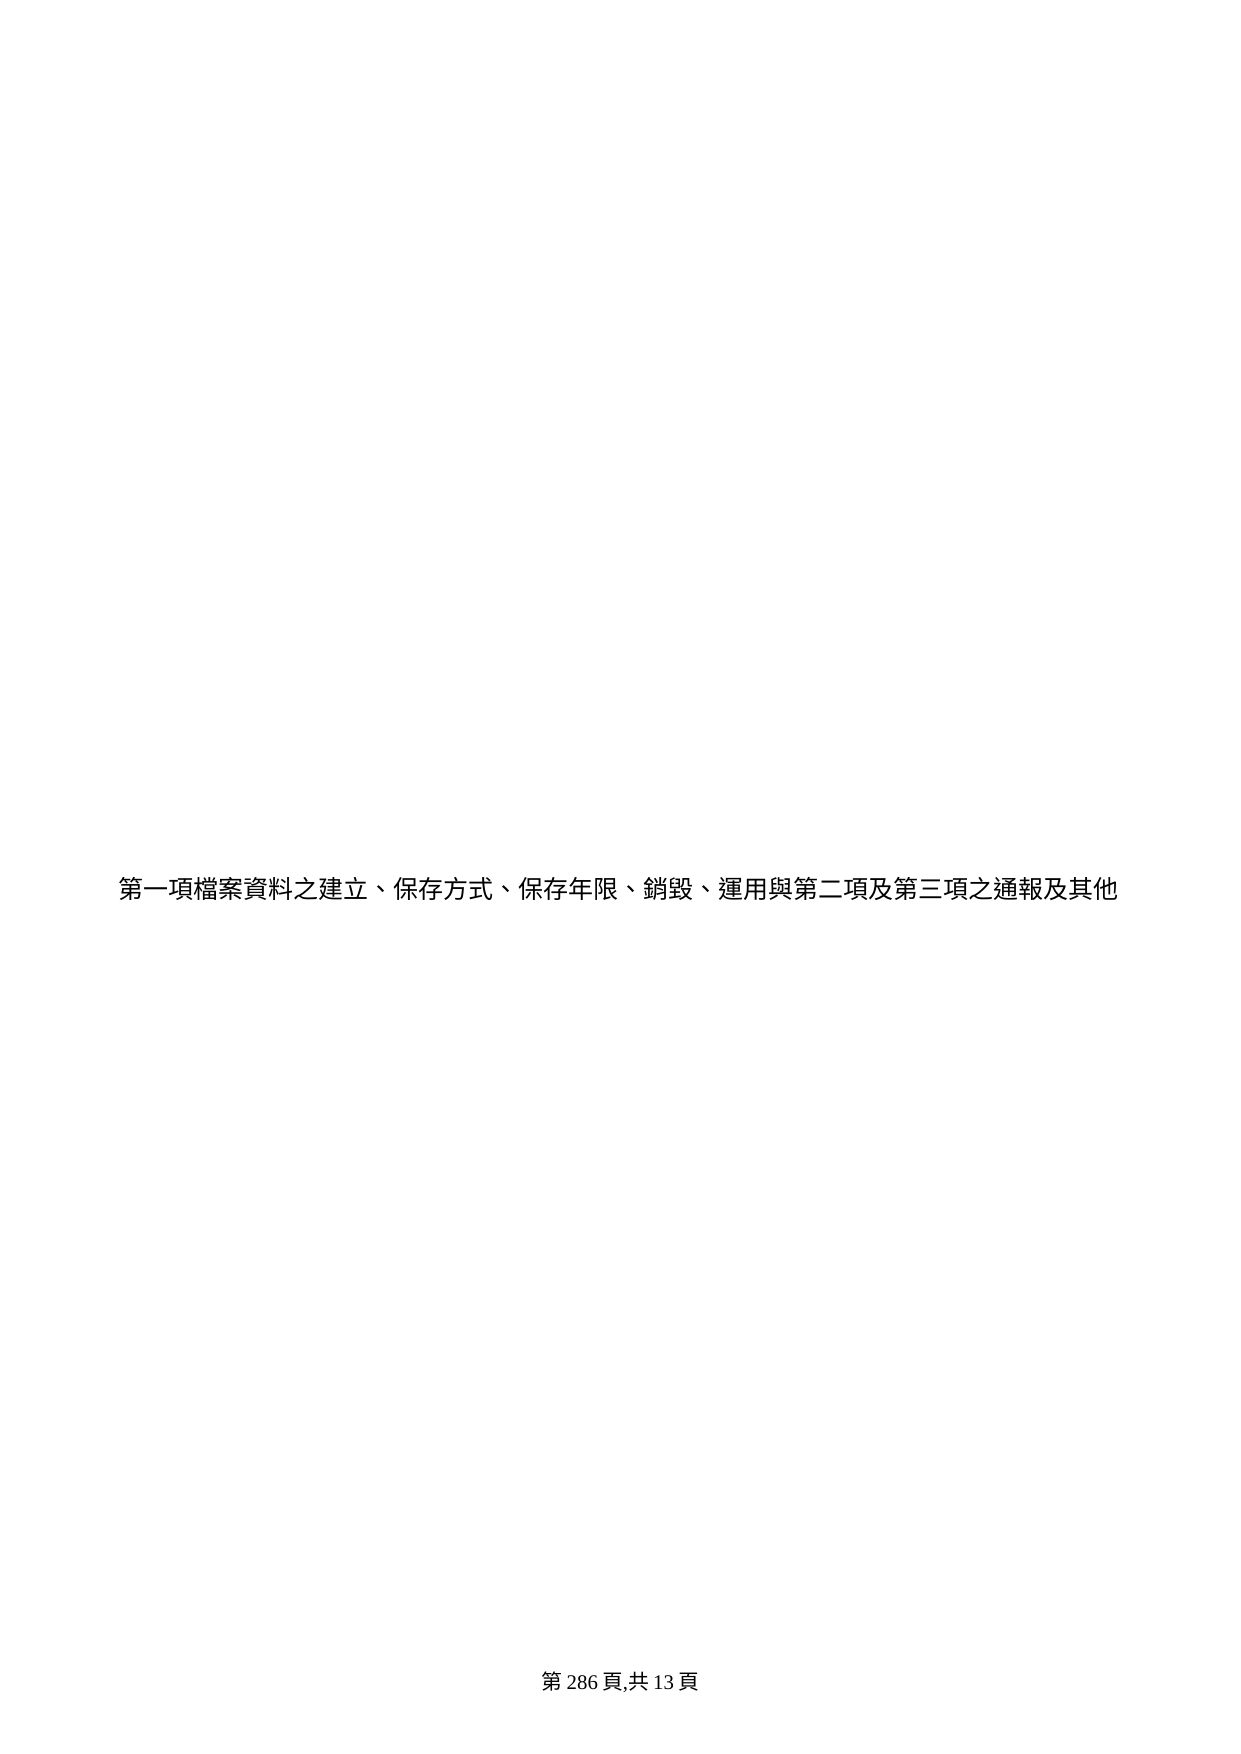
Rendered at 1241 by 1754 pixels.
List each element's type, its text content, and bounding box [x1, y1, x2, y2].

text 第一項檔案資料之建立、保存方式、保存年限、銷毀、運用與第二項及第三項之通報及其他 [118, 846, 1122, 908]
